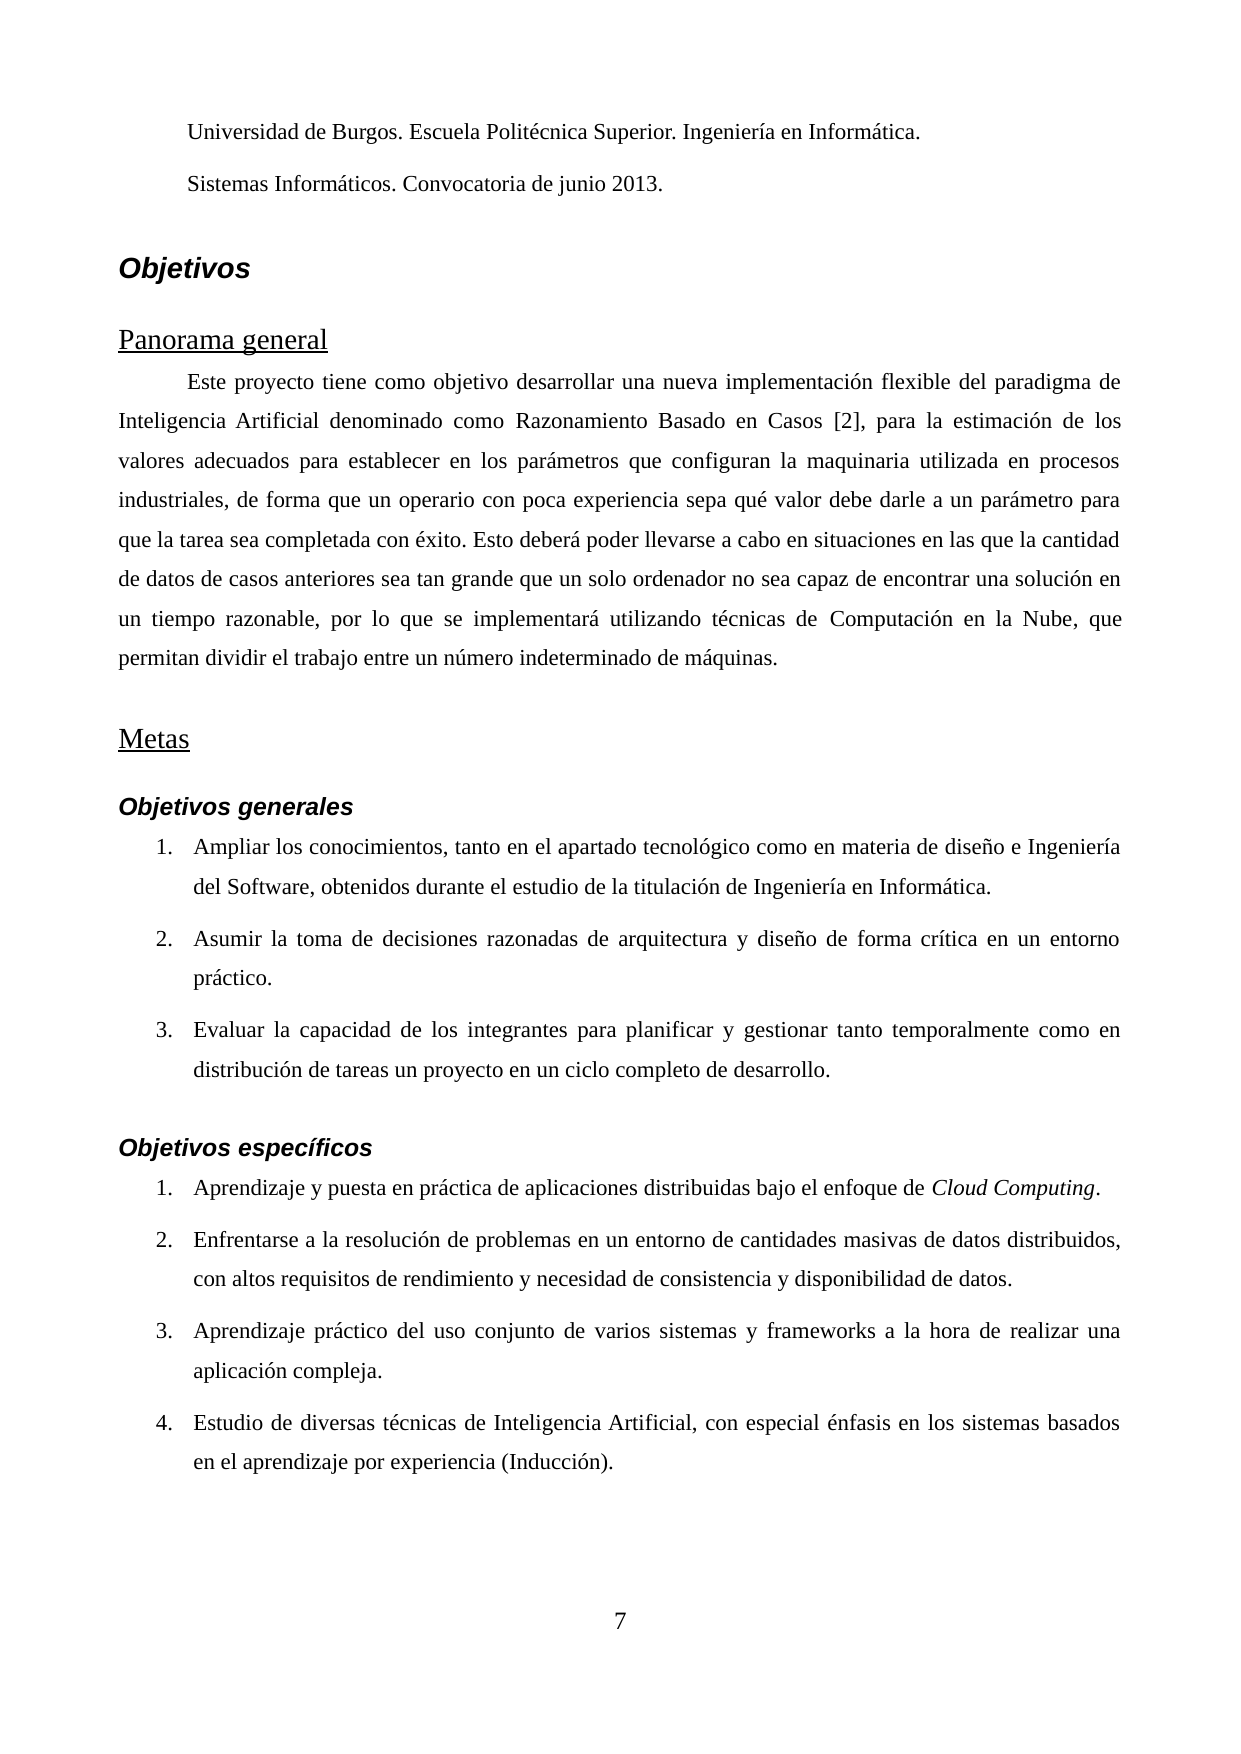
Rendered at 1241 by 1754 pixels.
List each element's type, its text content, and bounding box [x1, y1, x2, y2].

list Estudio de diversas técnicas de Inteligencia Artificial, con especial énfasis en los sistemas basados en el aprendizaje por experiencia (Inducción). [156, 1409, 1122, 1474]
subtitle Panorama general [118, 322, 1122, 356]
list Ampliar los conocimientos, tanto en el apartado tecnológico como en materia de diseño e Ingeniería del Software, obtenidos durante el estudio de la titulación de Ingeniería en Informática. [156, 833, 1122, 899]
text Este proyecto tiene como objetivo desarrollar una nueva implementación flexible del paradigma de Inteligencia Artificial denominado como Razonamiento Basado en Casos [2], para la estimación de los valores adecuados para establecer en los parámetros que configuran la maquinaria utilizada en procesos industriales, de forma que un operario con poca experiencia sepa qué valor debe darle a un parámetro para que la tarea sea completada con éxito. Esto deberá poder llevarse a cabo en situaciones en las que la cantidad de datos de casos anteriores sea tan grande que un solo ordenador no sea capaz de encontrar una solución en un tiempo razonable, por lo que se implementará utilizando técnicas de Computación en la Nube, que permitan dividir el trabajo entre un número indeterminado de máquinas. [118, 368, 1122, 671]
list Enfrentarse a la resolución de problemas en un entorno de cantidades masivas de datos distribuidos, con altos requisitos de rendimiento y necesidad de consistencia y disponibilidad de datos. [156, 1226, 1122, 1292]
subtitle Objetivos específicos [118, 1133, 1122, 1161]
subtitle Metas [118, 721, 1122, 755]
list Aprendizaje práctico del uso conjunto de varios sistemas y frameworks a la hora de realizar una aplicación compleja. [156, 1317, 1122, 1383]
list Asumir la toma de decisiones razonadas de arquitectura y diseño de forma crítica en un entorno práctico. [156, 925, 1122, 991]
list Evaluar la capacidad de los integrantes para planificar y gestionar tanto temporalmente como en distribución de tareas un proyecto en un ciclo completo de desarrollo. [156, 1016, 1122, 1082]
subtitle Objetivos [118, 251, 1122, 284]
subtitle Objetivos generales [118, 792, 1122, 821]
list Aprendizaje y puesta en práctica de aplicaciones distribuidas bajo el enfoque de Cloud Computing. [156, 1174, 1122, 1200]
